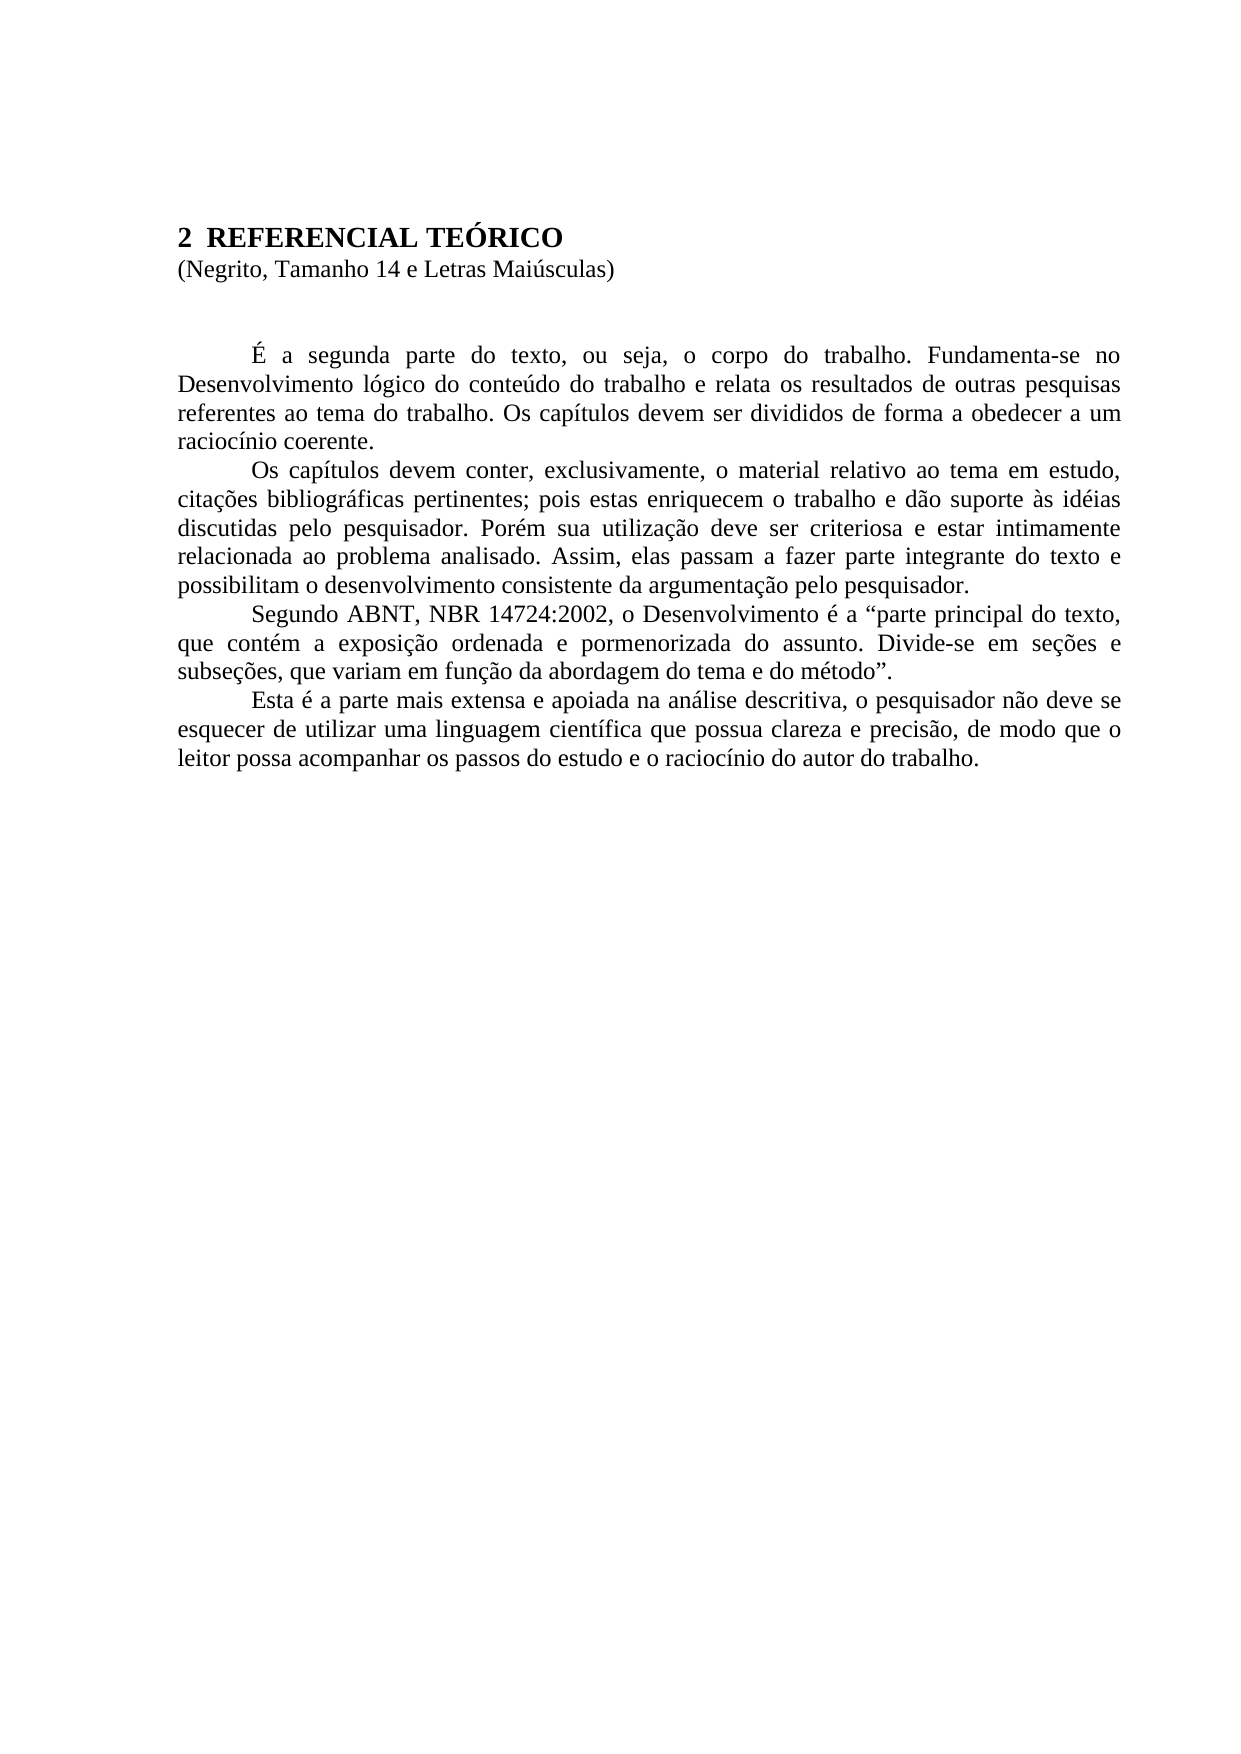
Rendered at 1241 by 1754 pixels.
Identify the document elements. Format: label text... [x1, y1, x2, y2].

text É a segunda parte do texto, ou seja, o corpo do trabalho. Fundamenta-se no Desenvolvimento lógico do conteúdo do trabalho e relata os resultados de outras pesquisas referentes ao tema do trabalho. Os capítulos devem ser divididos de forma a obedecer a um raciocínio coerente. [177, 340, 1122, 455]
text Esta é a parte mais extensa e apoiada na análise descritiva, o pesquisador não deve se esquecer de utilizar uma linguagem científica que possua clareza e precisão, de modo que o leitor possa acompanhar os passos do estudo e o raciocínio do autor do trabalho. [177, 685, 1122, 771]
text Os capítulos devem conter, exclusivamente, o material relativo ao tema em estudo, citações bibliográficas pertinentes; pois estas enriquecem o trabalho e dão suporte às idéias discutidas pelo pesquisador. Porém sua utilização deve ser criteriosa e estar intimamente relacionada ao problema analisado. Assim, elas passam a fazer parte integrante do texto e possibilitam o desenvolvimento consistente da argumentação pelo pesquisador. [177, 455, 1122, 599]
subtitle 2 REFERENCIAL TEÓRICO [177, 220, 1122, 254]
text (Negrito, Tamanho 14 e Letras Maiúsculas) [177, 254, 1122, 283]
text Segundo ABNT, NBR 14724:2002, o Desenvolvimento é a “parte principal do texto, que contém a exposição ordenada e pormenorizada do assunto. Divide-se em seções e subseções, que variam em função da abordagem do tema e do método”. [177, 599, 1122, 685]
